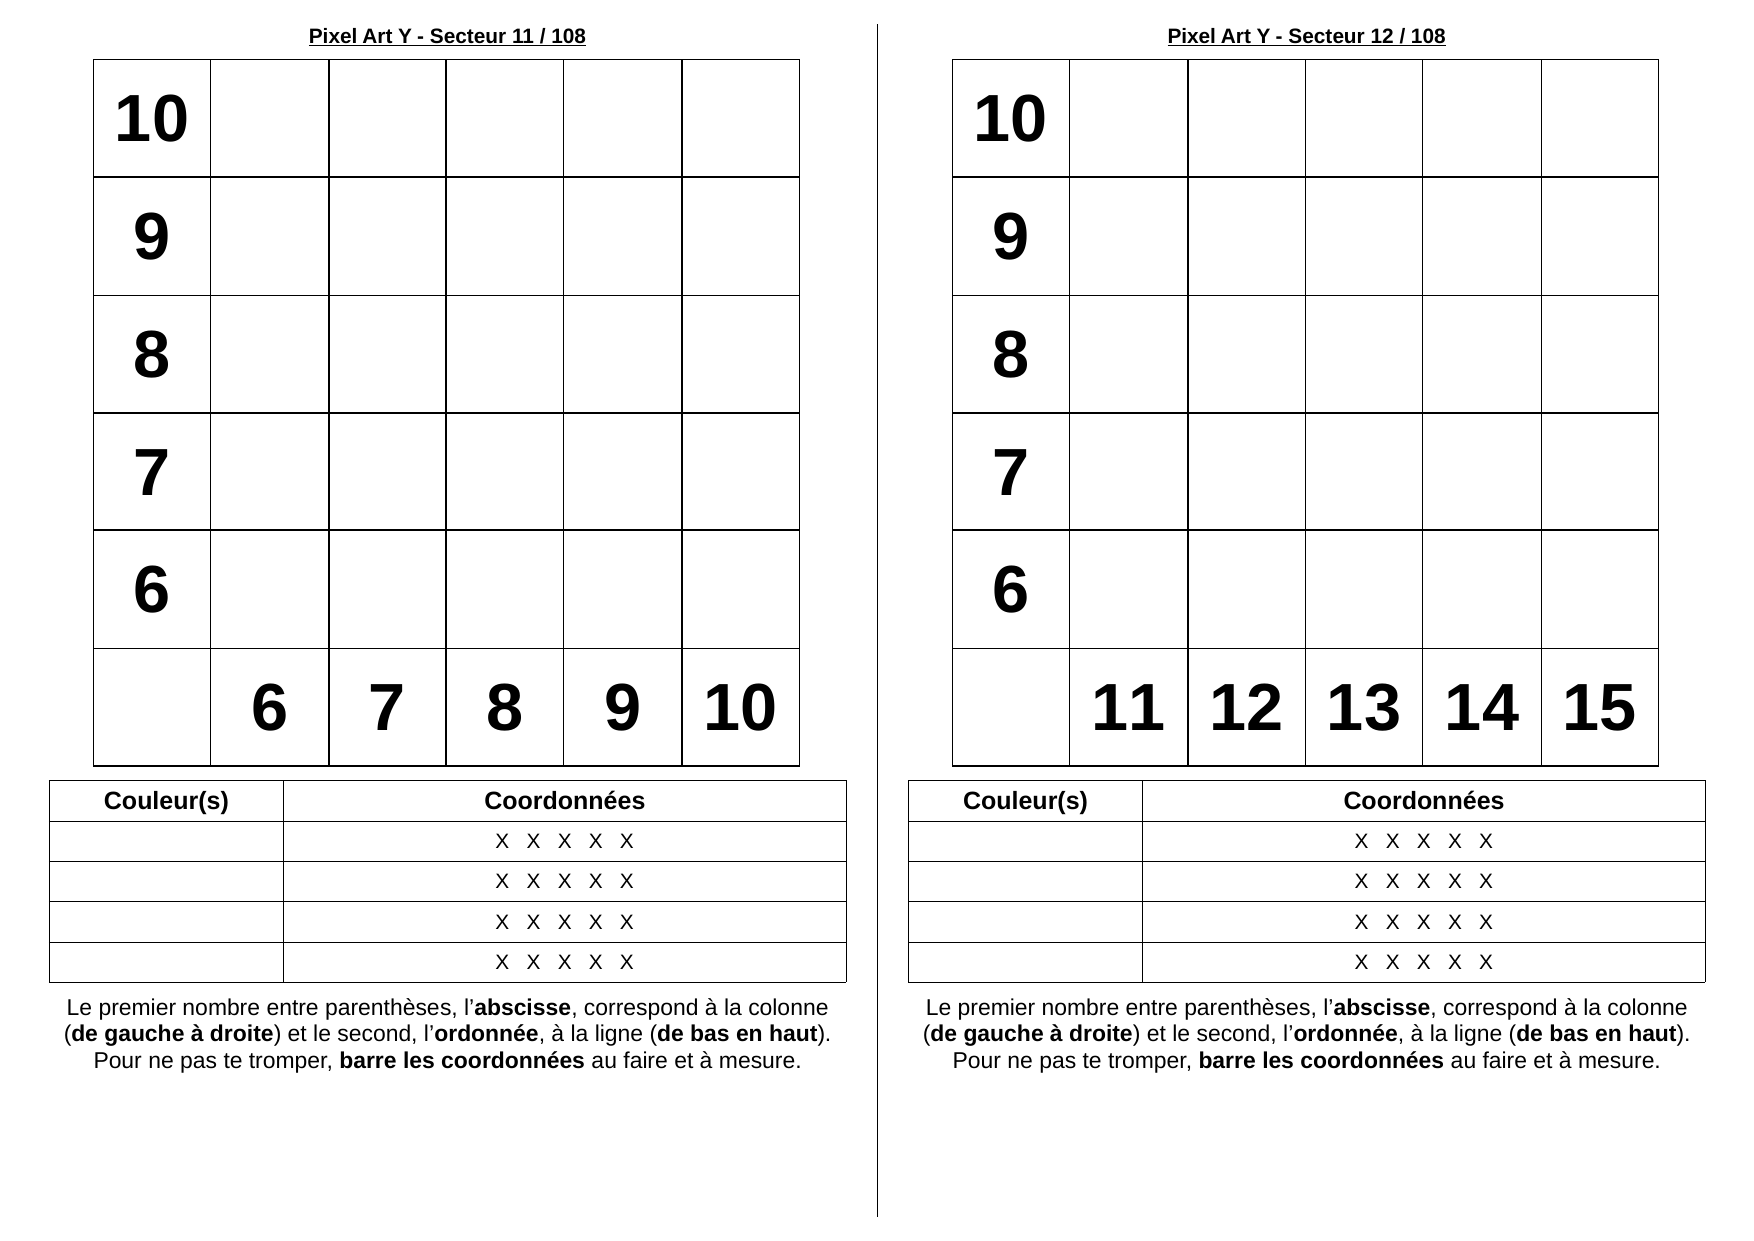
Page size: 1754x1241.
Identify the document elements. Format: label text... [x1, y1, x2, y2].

table_cell X X X X X [284, 862, 846, 901]
text Pixel Art Y - Secteur 11 / 108 [24, 24, 871, 48]
table_cell X X X X X [284, 902, 846, 942]
text Pour ne pas te tromper, barre les coordonnées au faire et à mesure. [883, 1047, 1730, 1073]
table_cell X X X X X [284, 822, 846, 861]
text Pixel Art Y - Secteur 12 / 108 [883, 24, 1730, 48]
table_cell X X X X X [1143, 902, 1705, 942]
table_cell [909, 943, 1142, 982]
table_header Coordonnées [284, 781, 846, 821]
table_cell [50, 943, 283, 982]
text (de gauche à droite) et le second, l’ordonnée, à la ligne (de bas en haut). [883, 1020, 1730, 1047]
table_cell [909, 902, 1142, 942]
table_cell [50, 902, 283, 942]
text Le premier nombre entre parenthèses, l’abscisse, correspond à la colonne [24, 994, 871, 1020]
table_cell [909, 862, 1142, 901]
table_cell [909, 822, 1142, 861]
table_header Couleur(s) [50, 781, 283, 821]
text (de gauche à droite) et le second, l’ordonnée, à la ligne (de bas en haut). [24, 1020, 871, 1047]
text Le premier nombre entre parenthèses, l’abscisse, correspond à la colonne [883, 994, 1730, 1020]
text Pour ne pas te tromper, barre les coordonnées au faire et à mesure. [24, 1047, 871, 1073]
table_cell X X X X X [1143, 862, 1705, 901]
table_header Couleur(s) [909, 781, 1142, 821]
table_cell X X X X X [1143, 822, 1705, 861]
table_cell [50, 862, 283, 901]
table_cell X X X X X [1143, 943, 1705, 982]
table_cell [50, 822, 283, 861]
table_cell X X X X X [284, 943, 846, 982]
table_header Coordonnées [1143, 781, 1705, 821]
